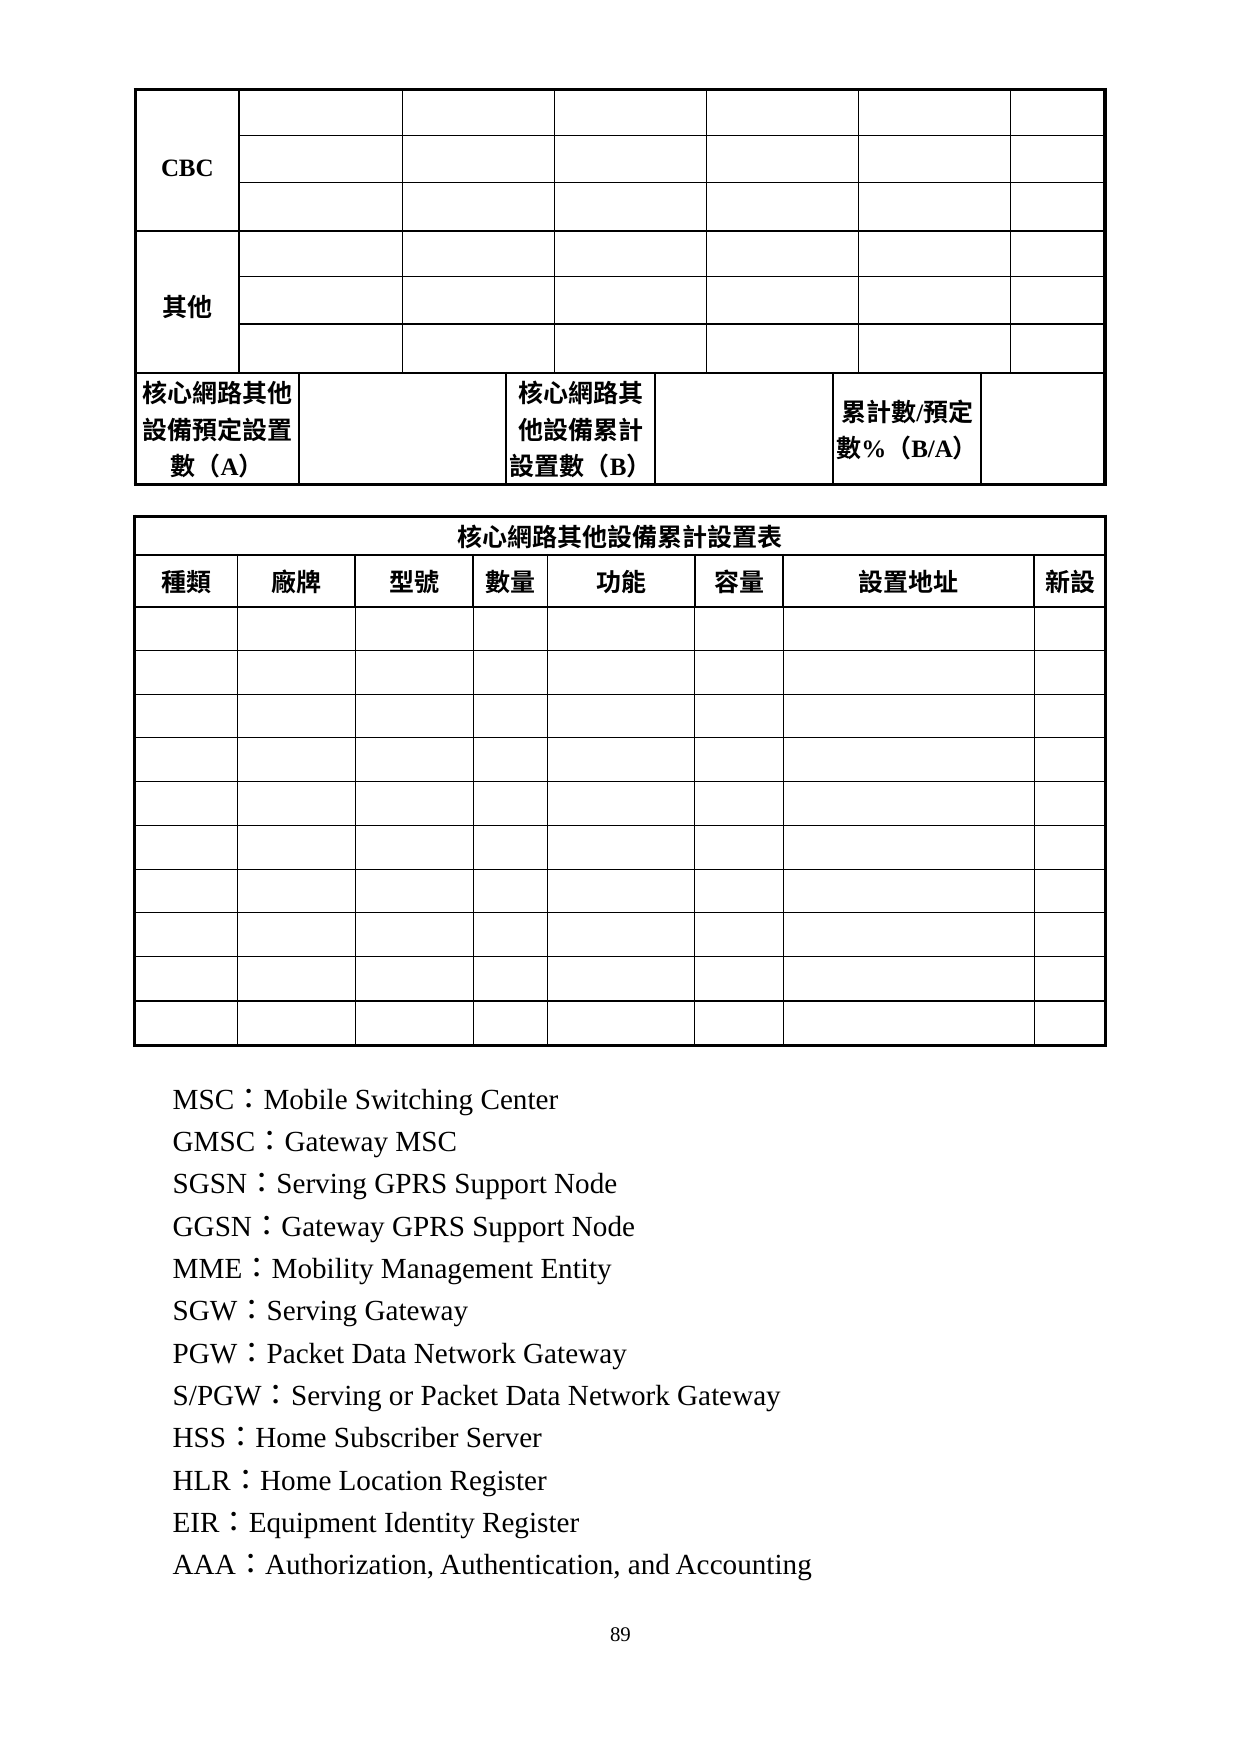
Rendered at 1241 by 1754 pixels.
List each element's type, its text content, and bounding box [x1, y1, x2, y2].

table_cell [555, 277, 706, 323]
table_cell [356, 913, 473, 956]
table_cell [555, 183, 706, 230]
table_cell [656, 374, 832, 483]
table_cell [136, 695, 237, 737]
table_cell [859, 232, 1010, 276]
table_cell [784, 695, 1034, 737]
table_cell [238, 782, 355, 825]
text AAA：Authorization, Authentication, and Accounting [172, 1541, 1092, 1583]
table_cell [555, 232, 706, 276]
table_cell [136, 1002, 237, 1043]
table_cell [555, 136, 706, 182]
table_cell 容量 [696, 556, 782, 606]
table_cell [403, 232, 554, 276]
table_cell [136, 957, 237, 1000]
table_cell [474, 826, 547, 868]
table_cell [240, 325, 402, 372]
table_cell [136, 826, 237, 868]
table_cell [356, 1002, 473, 1043]
table_cell [707, 232, 858, 276]
text MME：Mobility Management Entity [172, 1244, 1092, 1287]
table_cell [859, 183, 1010, 230]
table_cell [695, 870, 783, 912]
text GMSC：Gateway MSC [172, 1118, 1092, 1160]
table_cell [474, 1002, 547, 1043]
table_cell [238, 608, 355, 650]
table_cell [555, 325, 706, 372]
table_header [555, 91, 706, 135]
table_header [240, 91, 402, 135]
table_cell [859, 277, 1010, 323]
table_cell [707, 136, 858, 182]
table_cell [1035, 608, 1104, 650]
table_cell [136, 870, 237, 912]
table_cell [548, 738, 694, 781]
table_cell [356, 695, 473, 737]
table_cell 累計數/預定數%（B/A） [834, 374, 980, 483]
text EIR：Equipment Identity Register [172, 1498, 1092, 1541]
table_cell [548, 782, 694, 825]
table_cell [238, 870, 355, 912]
table_cell [356, 782, 473, 825]
table_cell [1035, 826, 1104, 868]
table_cell [784, 913, 1034, 956]
table_cell [474, 870, 547, 912]
text HLR：Home Location Register [172, 1456, 1092, 1498]
table_cell [240, 183, 402, 230]
table_cell [784, 826, 1034, 868]
table_cell [1035, 738, 1104, 781]
table_cell [300, 374, 505, 483]
table_cell [548, 1002, 694, 1043]
table_cell 廠牌 [238, 556, 354, 606]
table_cell [238, 957, 355, 1000]
table_cell [695, 782, 783, 825]
table_header CBC [137, 91, 238, 230]
table_cell [403, 277, 554, 323]
table_cell [784, 957, 1034, 1000]
table_cell [238, 738, 355, 781]
table_header 核心網路其他設備累計設置表 [136, 518, 1104, 554]
table_cell [403, 136, 554, 182]
table_cell [859, 325, 1010, 372]
table_cell [240, 277, 402, 323]
table_cell [695, 957, 783, 1000]
table_cell [136, 738, 237, 781]
text SGSN：Serving GPRS Support Node [172, 1160, 1092, 1202]
table_cell [695, 651, 783, 693]
table_cell [1035, 913, 1104, 956]
text HSS：Home Subscriber Server [172, 1414, 1092, 1456]
table_cell [784, 651, 1034, 693]
text PGW：Packet Data Network Gateway [172, 1329, 1092, 1371]
table_cell [784, 870, 1034, 912]
table_cell [695, 913, 783, 956]
text SGW：Serving Gateway [172, 1287, 1092, 1329]
table_cell [707, 325, 858, 372]
table_cell [695, 738, 783, 781]
table_header [1011, 91, 1103, 135]
table_cell [548, 913, 694, 956]
table_cell [474, 608, 547, 650]
table_cell [474, 738, 547, 781]
table_cell 核心網路其他設備累計設置數（B） [507, 374, 654, 483]
table_cell [1035, 870, 1104, 912]
table_cell [548, 695, 694, 737]
table_cell [784, 782, 1034, 825]
table_cell [356, 826, 473, 868]
table_cell [356, 651, 473, 693]
table_cell [238, 826, 355, 868]
table_cell 功能 [548, 556, 694, 606]
table_cell [695, 1002, 783, 1043]
table_cell [1035, 1002, 1104, 1043]
table_cell [695, 826, 783, 868]
table_cell [548, 957, 694, 1000]
table_cell 設置地址 [784, 556, 1033, 606]
table_cell [784, 1002, 1034, 1043]
table_cell [1035, 782, 1104, 825]
table_cell [136, 608, 237, 650]
table_cell [1011, 183, 1103, 230]
table_cell [403, 183, 554, 230]
table_header [403, 91, 554, 135]
table_cell [784, 608, 1034, 650]
table_cell [548, 870, 694, 912]
table_cell [474, 782, 547, 825]
table_cell [707, 277, 858, 323]
table_cell [1011, 136, 1103, 182]
table_cell [238, 651, 355, 693]
table_cell [238, 913, 355, 956]
table_cell [1011, 325, 1103, 372]
table_cell [1035, 695, 1104, 737]
table_cell [356, 738, 473, 781]
table_cell [707, 183, 858, 230]
table_cell [474, 913, 547, 956]
table_cell 型號 [356, 556, 472, 606]
text GGSN：Gateway GPRS Support Node [172, 1202, 1092, 1244]
table_cell [356, 957, 473, 1000]
table_cell [136, 651, 237, 693]
table_cell [784, 738, 1034, 781]
table_cell [136, 913, 237, 956]
table_cell [859, 136, 1010, 182]
table_cell [1011, 232, 1103, 276]
table_cell 新設 [1035, 556, 1104, 606]
table_cell [240, 232, 402, 276]
table_header [707, 91, 858, 135]
table_cell [474, 651, 547, 693]
text MSC：Mobile Switching Center [172, 1075, 1092, 1118]
table_cell [548, 826, 694, 868]
table_cell [695, 695, 783, 737]
table_cell [548, 651, 694, 693]
table_cell [474, 957, 547, 1000]
table_cell [238, 695, 355, 737]
table_cell [474, 695, 547, 737]
table_cell 數量 [474, 556, 547, 606]
table_cell [982, 374, 1103, 483]
table_cell [1035, 957, 1104, 1000]
table_cell [1011, 277, 1103, 323]
table_cell [695, 608, 783, 650]
table_cell [356, 870, 473, 912]
text S/PGW：Serving or Packet Data Network Gateway [172, 1371, 1092, 1414]
table_cell [136, 782, 237, 825]
table_cell 種類 [136, 556, 237, 606]
table_cell [240, 136, 402, 182]
table_cell 其他 [137, 232, 238, 372]
table_header [859, 91, 1010, 135]
table_cell [356, 608, 473, 650]
table_cell [238, 1002, 355, 1043]
table_cell 核心網路其他設備預定設置數（A） [137, 374, 298, 483]
table_cell [403, 325, 554, 372]
table_cell [1035, 651, 1104, 693]
table_cell [548, 608, 694, 650]
